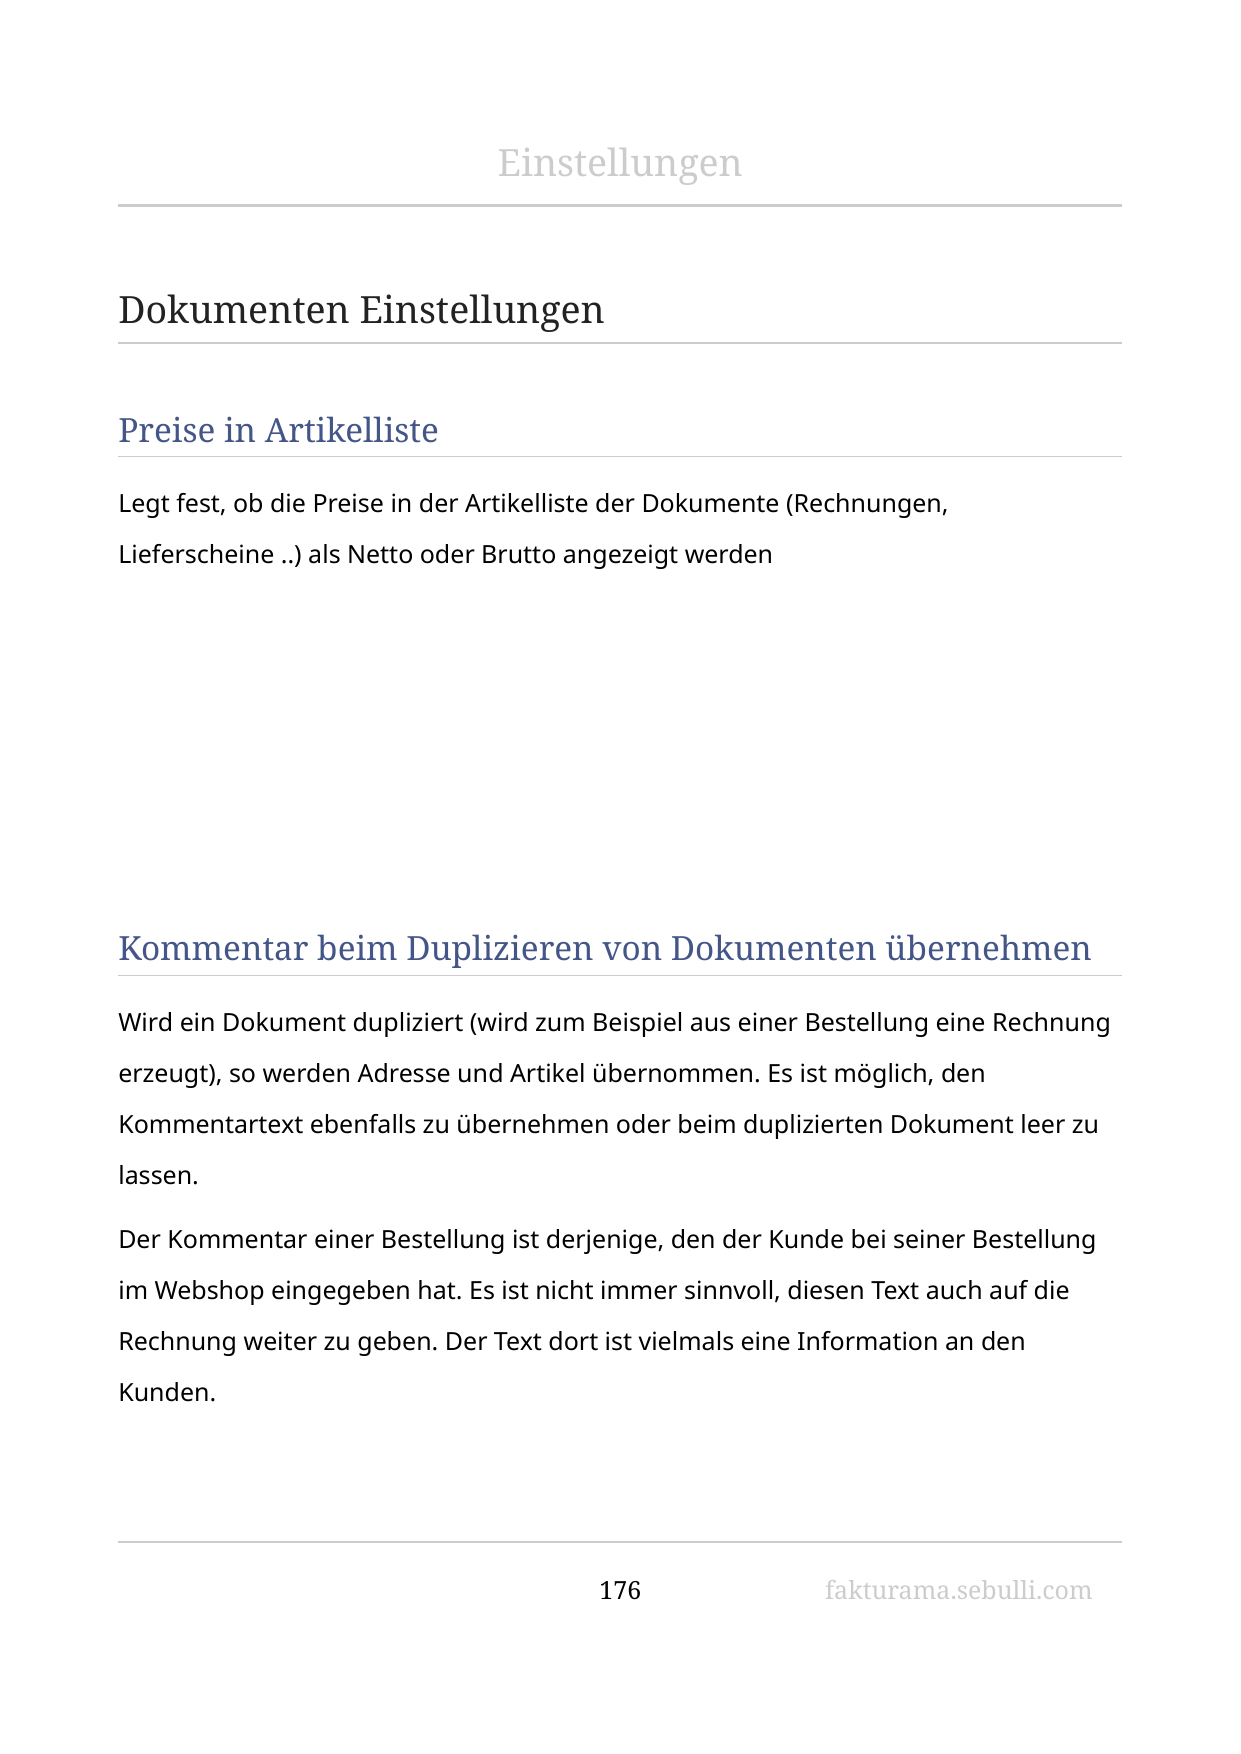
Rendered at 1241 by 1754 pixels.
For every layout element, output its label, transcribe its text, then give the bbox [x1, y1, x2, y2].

subtitle Preise in Artikelliste [118, 406, 1122, 456]
text Der Kommentar einer Bestellung ist derjenige, den der Kunde bei seiner Bestellung im Webshop eingegeben hat. Es ist nicht immer sinnvoll, diesen Text auch auf die Rechnung weiter zu geben. Der Text dort ist vielmals eine Information an den Kunden. [118, 1221, 1122, 1408]
subtitle Dokumenten Einstellungen [118, 283, 1122, 342]
subtitle Kommentar beim Duplizieren von Dokumenten übernehmen [118, 925, 1122, 975]
text Legt fest, ob die Preise in der Artikelliste der Dokumente (Rechnungen, Lieferscheine ..) als Netto oder Brutto angezeigt werden [118, 486, 1122, 571]
text Wird ein Dokument dupliziert (wird zum Beispiel aus einer Bestellung eine Rechnung erzeugt), so werden Adresse und Artikel übernommen. Es ist möglich, den Kommentartext ebenfalls zu übernehmen oder beim duplizierten Dokument leer zu lassen. [118, 1005, 1122, 1192]
